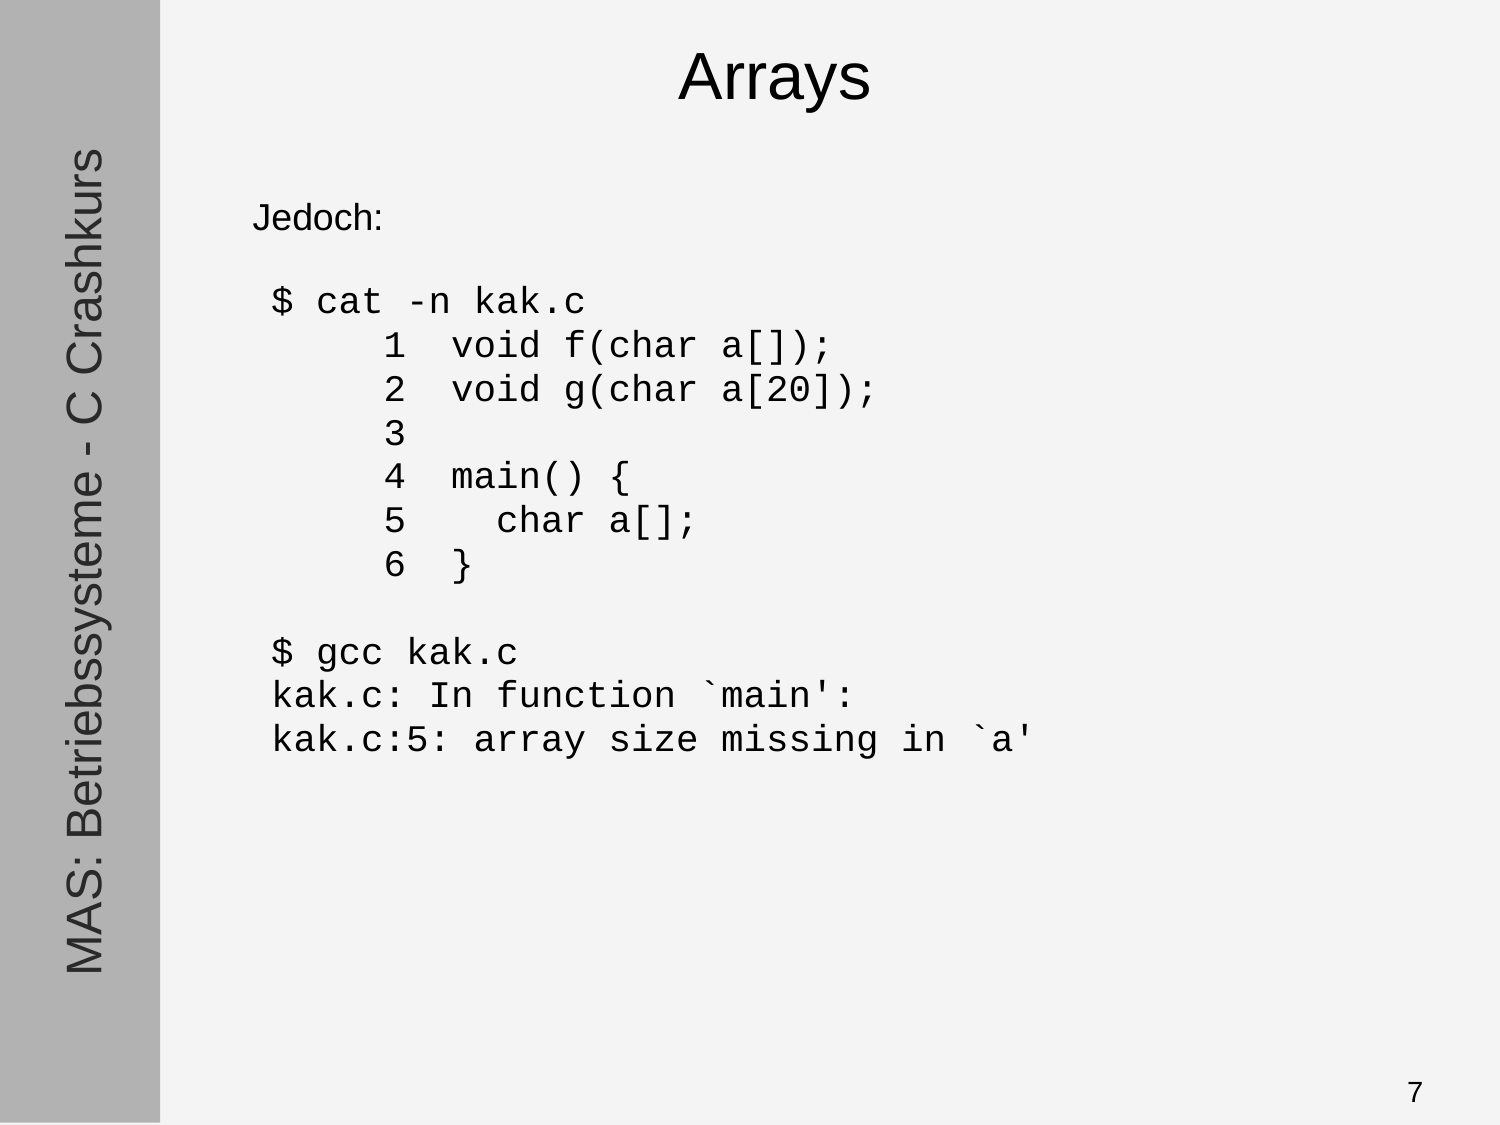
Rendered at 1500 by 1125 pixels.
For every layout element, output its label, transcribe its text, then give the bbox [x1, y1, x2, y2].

text_box Arrays [664, 27, 887, 122]
text_box MAS: Betriebssysteme - C Crashkurs [46, 1, 125, 1124]
text_box [1407, 1074, 1460, 1112]
text_box Jedoch: $ cat -n kak.c 1 void f(char a[]); 2 void g(char a[20]); 3 4 main() { 5 char a[]; 6 } $ gcc kak.c kak.c: In function `main': kak.c:5: array size missing in `a' [237, 187, 1447, 1125]
text_box [212, 162, 1460, 313]
text_box [0, 0, 160, 1122]
